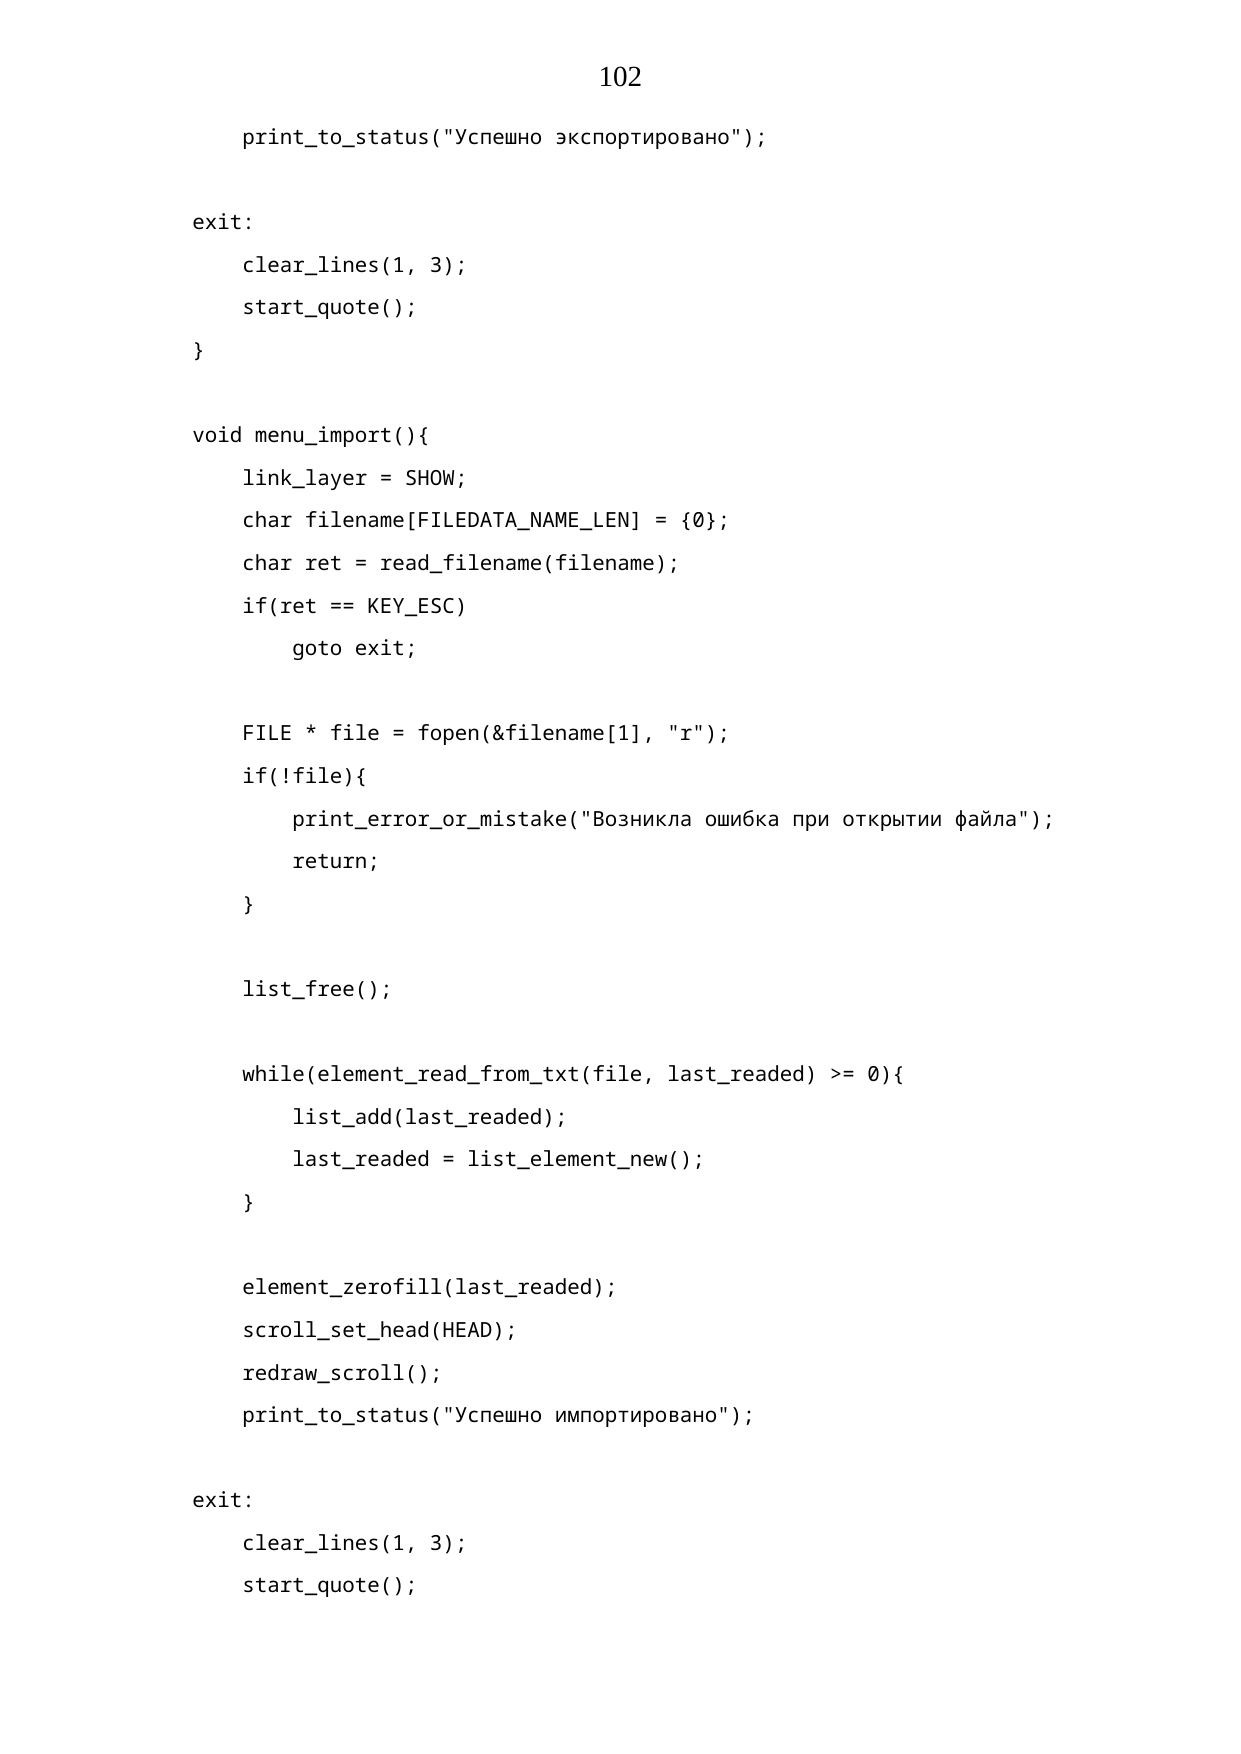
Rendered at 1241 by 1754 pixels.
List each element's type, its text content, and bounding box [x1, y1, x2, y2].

text void menu_import(){ [118, 420, 1122, 449]
text element_zerofill(last_readed); [118, 1272, 1122, 1301]
text clear_lines(1, 3); [118, 250, 1122, 278]
text print_error_or_mistake("Возникла ошибка при открытии файла"); [118, 804, 1122, 832]
text last_readed = list_element_new(); [118, 1144, 1122, 1173]
text char filename[FILEDATA_NAME_LEN] = {0}; [118, 506, 1122, 534]
text } [118, 889, 1122, 917]
text exit: [118, 1485, 1122, 1514]
text start_quote(); [118, 1571, 1122, 1599]
text redraw_scroll(); [118, 1358, 1122, 1386]
text if(!file){ [118, 761, 1122, 789]
text print_to_status("Успешно экспортировано"); [118, 122, 1122, 151]
text clear_lines(1, 3); [118, 1528, 1122, 1556]
text return; [118, 846, 1122, 875]
text link_layer = SHOW; [118, 463, 1122, 491]
text print_to_status("Успешно импортировано"); [118, 1400, 1122, 1429]
text list_free(); [118, 974, 1122, 1003]
text while(element_read_from_txt(file, last_readed) >= 0){ [118, 1059, 1122, 1088]
text FILE * file = fopen(&filename[1], "r"); [118, 718, 1122, 747]
text goto exit; [118, 633, 1122, 662]
text list_add(last_readed); [118, 1102, 1122, 1130]
text } [118, 1187, 1122, 1216]
text } [118, 335, 1122, 363]
text scroll_set_head(HEAD); [118, 1315, 1122, 1343]
text exit: [118, 207, 1122, 236]
text start_quote(); [118, 292, 1122, 321]
text if(ret == KEY_ESC) [118, 591, 1122, 619]
text char ret = read_filename(filename); [118, 548, 1122, 577]
